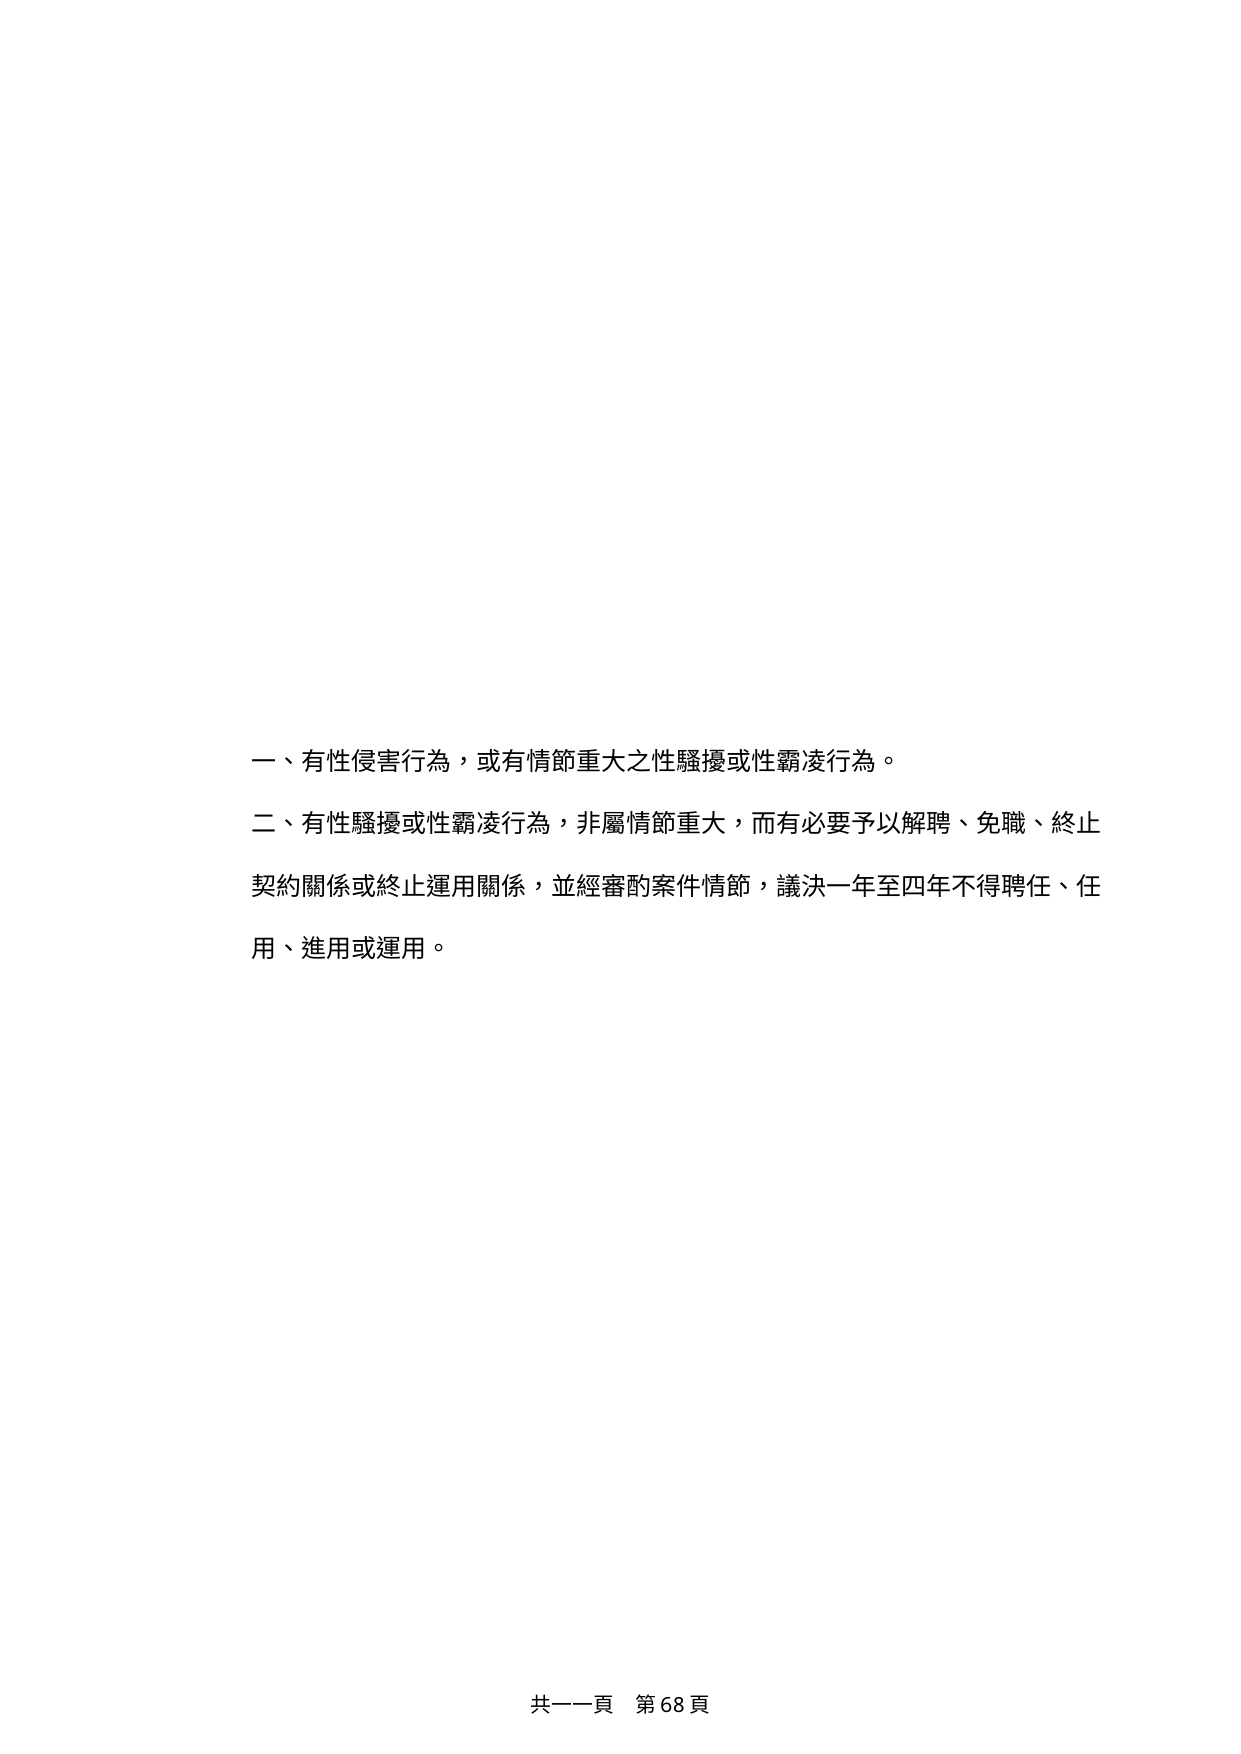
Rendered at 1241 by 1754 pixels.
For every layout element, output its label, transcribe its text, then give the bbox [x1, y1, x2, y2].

text 二、有性騷擾或性霸凌行為，非屬情節重大，而有必要予以解聘、免職、終止契約關係或終止運用關係，並經審酌案件情節，議決一年至四年不得聘任、任用、進用或運用。 [251, 780, 1122, 967]
text 一、有性侵害行為，或有情節重大之性騷擾或性霸凌行為。 [251, 717, 1122, 780]
